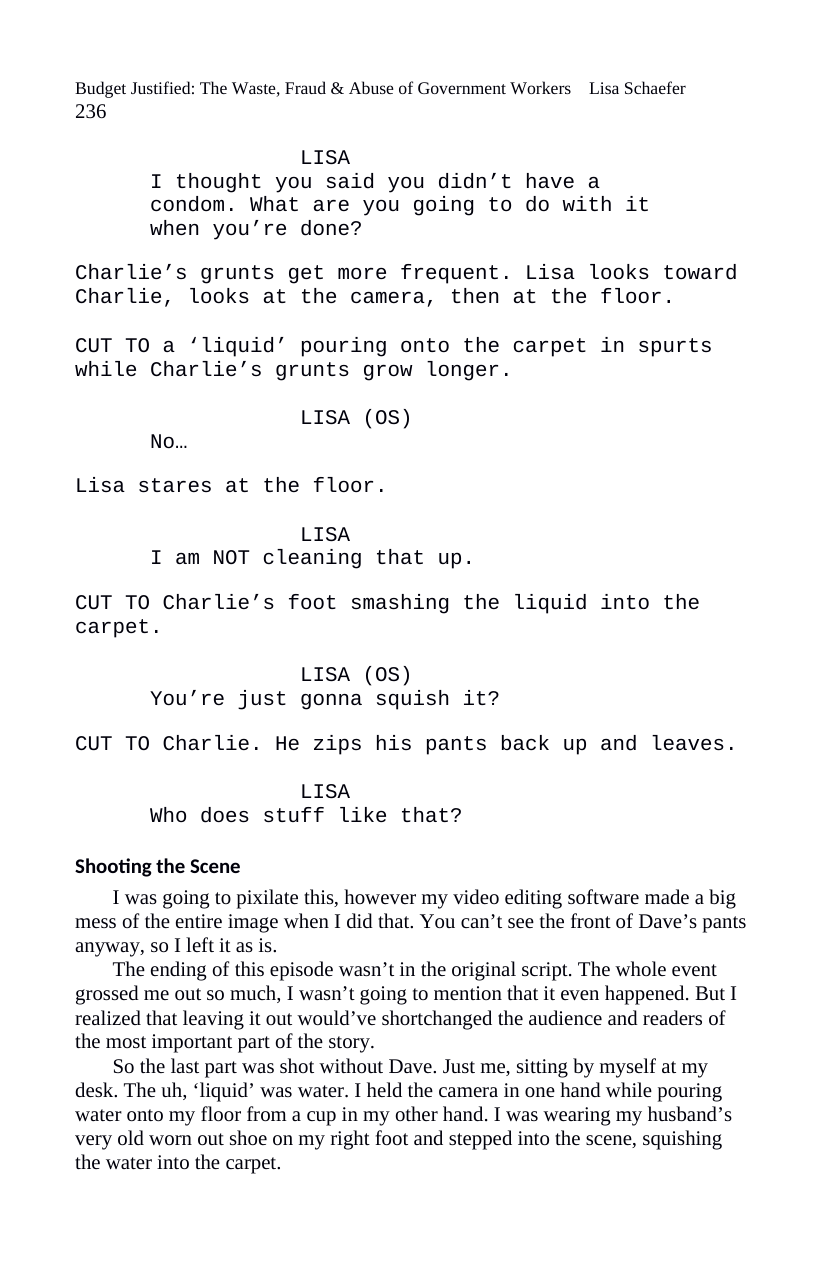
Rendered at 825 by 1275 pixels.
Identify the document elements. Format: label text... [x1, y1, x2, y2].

text CUT TO Charlie’s foot smashing the liquid into the carpet. [75, 592, 750, 639]
text LISA [75, 781, 750, 805]
text LISA [75, 524, 750, 548]
text I thought you said you didn’t have a condom. What are you going to do with it when you’re done? [150, 171, 675, 242]
text You’re just gonna squish it? [150, 688, 675, 712]
text Lisa stares at the floor. [75, 475, 750, 499]
subtitle Shooting the Scene [75, 853, 750, 879]
text So the last part was shot without Dave. Just me, sitting by myself at my desk. The uh, ‘liquid’ was water. I held the camera in one hand while pouring water onto my floor from a cup in my other hand. I was wearing my husband’s very old worn out shoe on my right foot and stepped into the scene, squishing the water into the carpet. [75, 1053, 750, 1174]
text Charlie’s grunts get more frequent. Lisa looks toward Charlie, looks at the camera, then at the floor. [75, 263, 750, 310]
text The ending of this episode wasn’t in the original script. The whole event grossed me out so much, I wasn’t going to mention that it even happened. But I realized that leaving it out would’ve shortchanged the audience and readers of the most important part of the story. [75, 957, 750, 1053]
text No… [150, 431, 675, 454]
text LISA [75, 147, 750, 171]
text Who does stuff like that? [150, 805, 675, 828]
text LISA (OS) [75, 664, 750, 688]
text CUT TO a ‘liquid’ pouring onto the carpet in spurts while Charlie’s grunts grow longer. [75, 335, 750, 382]
text CUT TO Charlie. He zips his pants back up and leaves. [75, 732, 750, 756]
text I am NOT cleaning that up. [150, 548, 675, 571]
text LISA (OS) [75, 407, 750, 431]
text I was going to pixilate this, however my video editing software made a big mess of the entire image when I did that. You can’t see the front of Dave’s pants anyway, so I left it as is. [75, 885, 750, 957]
